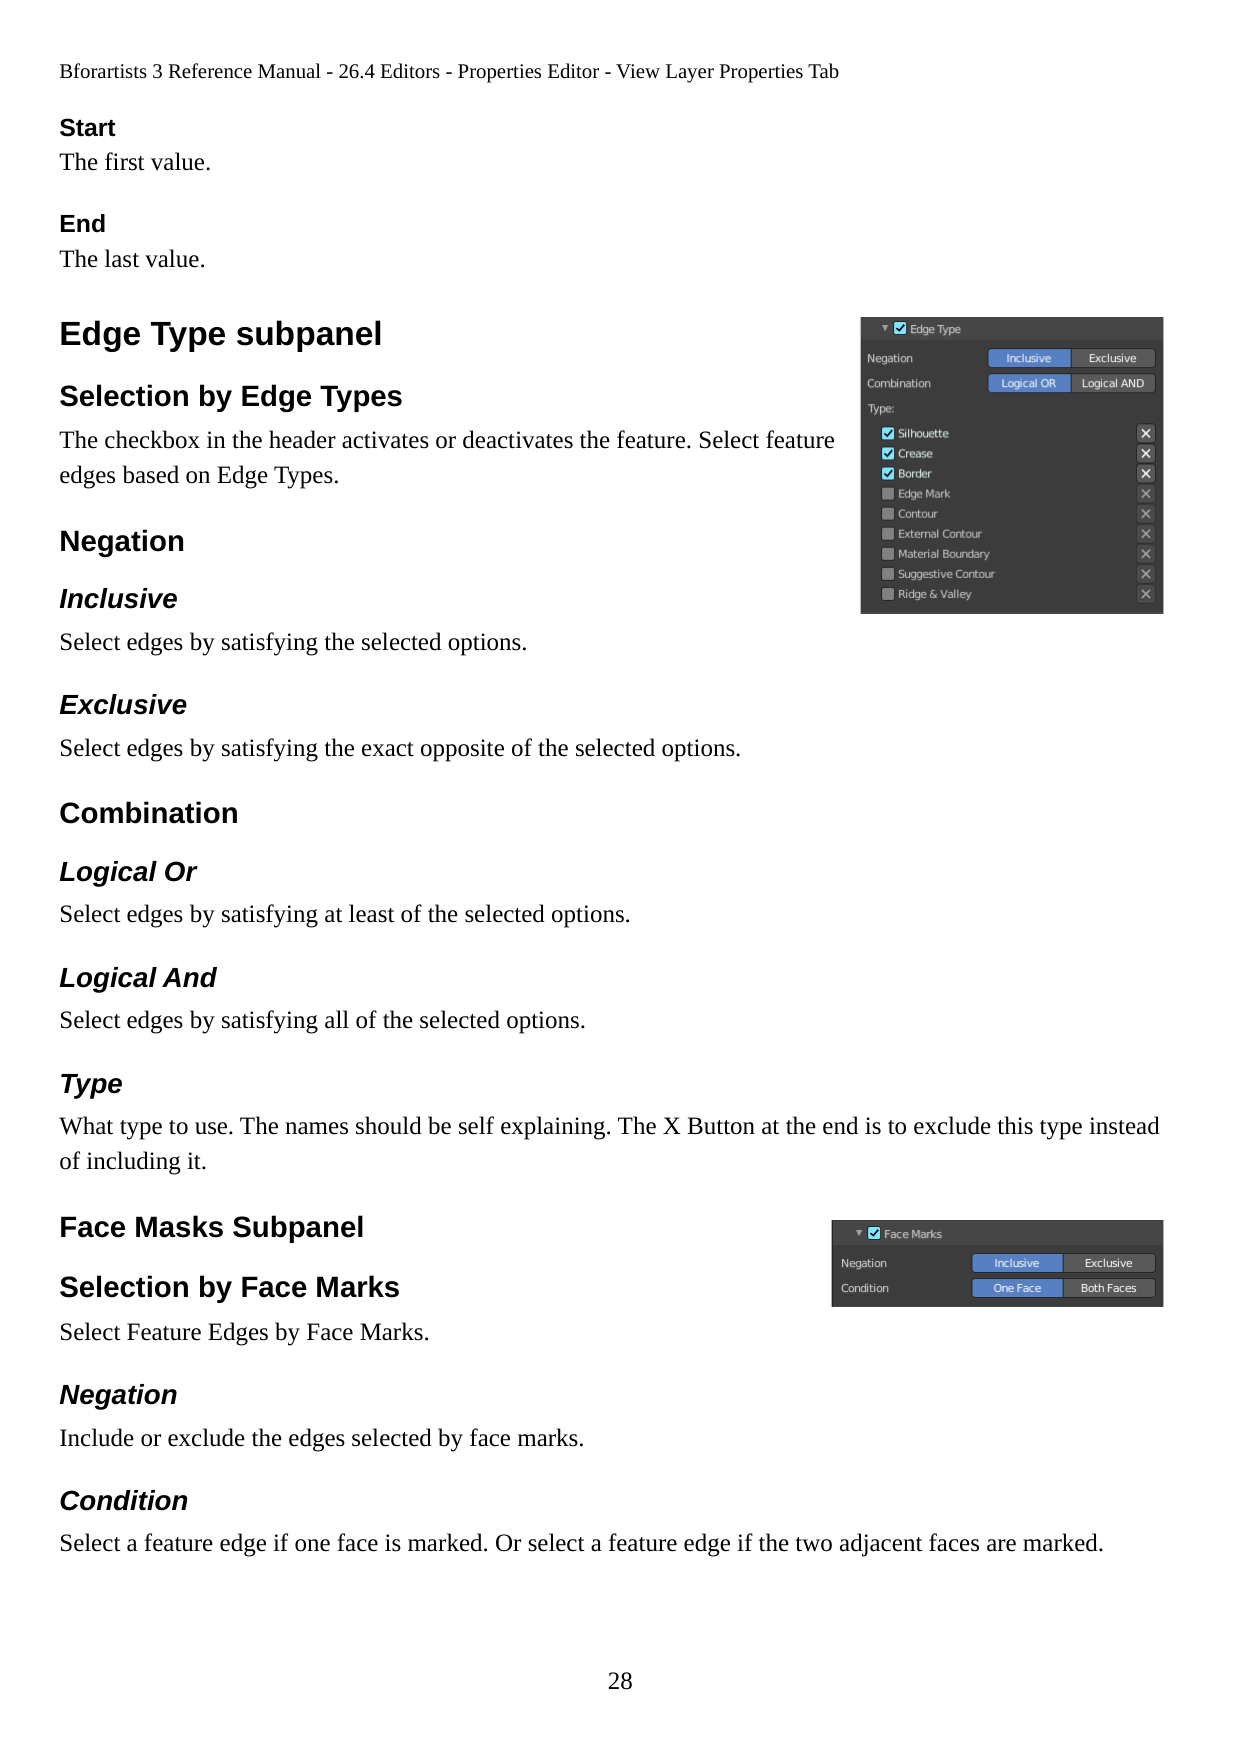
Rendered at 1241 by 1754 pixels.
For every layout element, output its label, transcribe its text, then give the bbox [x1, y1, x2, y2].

subtitle Logical And [59, 961, 1181, 993]
text What type to use. The names should be self explaining. The X Button at the end is to exclude this type instead of including it. [59, 1111, 1181, 1175]
text The checkbox in the header activates or deactivates the feature. Select feature edges based on Edge Types. [59, 426, 860, 489]
text Select edges by satisfying the selected options. [59, 627, 1181, 656]
subtitle Selection by Face Marks [59, 1270, 831, 1304]
subtitle Edge Type subpanel [59, 314, 1181, 352]
subtitle Start [59, 113, 1181, 141]
text Select a feature edge if one face is marked. Or select a feature edge if the two adjacent faces are marked. [59, 1528, 1181, 1557]
text The last value. [59, 244, 1181, 272]
subtitle Inclusive [59, 582, 860, 614]
text Select edges by satisfying the exact opposite of the selected options. [59, 733, 1181, 762]
picture [860, 317, 1164, 614]
subtitle Condition [59, 1484, 1181, 1516]
subtitle Selection by Edge Types [59, 379, 860, 413]
subtitle Logical Or [59, 855, 1181, 887]
subtitle Type [59, 1067, 1181, 1099]
subtitle Face Masks Subpanel [59, 1209, 1181, 1243]
subtitle Negation [59, 1378, 1181, 1410]
subtitle Negation [59, 524, 860, 557]
subtitle Exclusive [59, 688, 1181, 720]
subtitle End [59, 209, 1181, 237]
text Select edges by satisfying at least of the selected options. [59, 899, 1181, 928]
text Include or exclude the edges selected by face marks. [59, 1423, 1181, 1451]
text Select edges by satisfying all of the selected options. [59, 1006, 1181, 1034]
subtitle [1164, 1270, 1181, 1304]
subtitle [1164, 524, 1181, 557]
picture [831, 1220, 1164, 1307]
subtitle Combination [59, 796, 1181, 830]
subtitle [1164, 582, 1181, 614]
subtitle [1164, 379, 1181, 413]
text The first value. [59, 147, 1181, 176]
text Select Feature Edges by Face Marks. [59, 1317, 1181, 1345]
